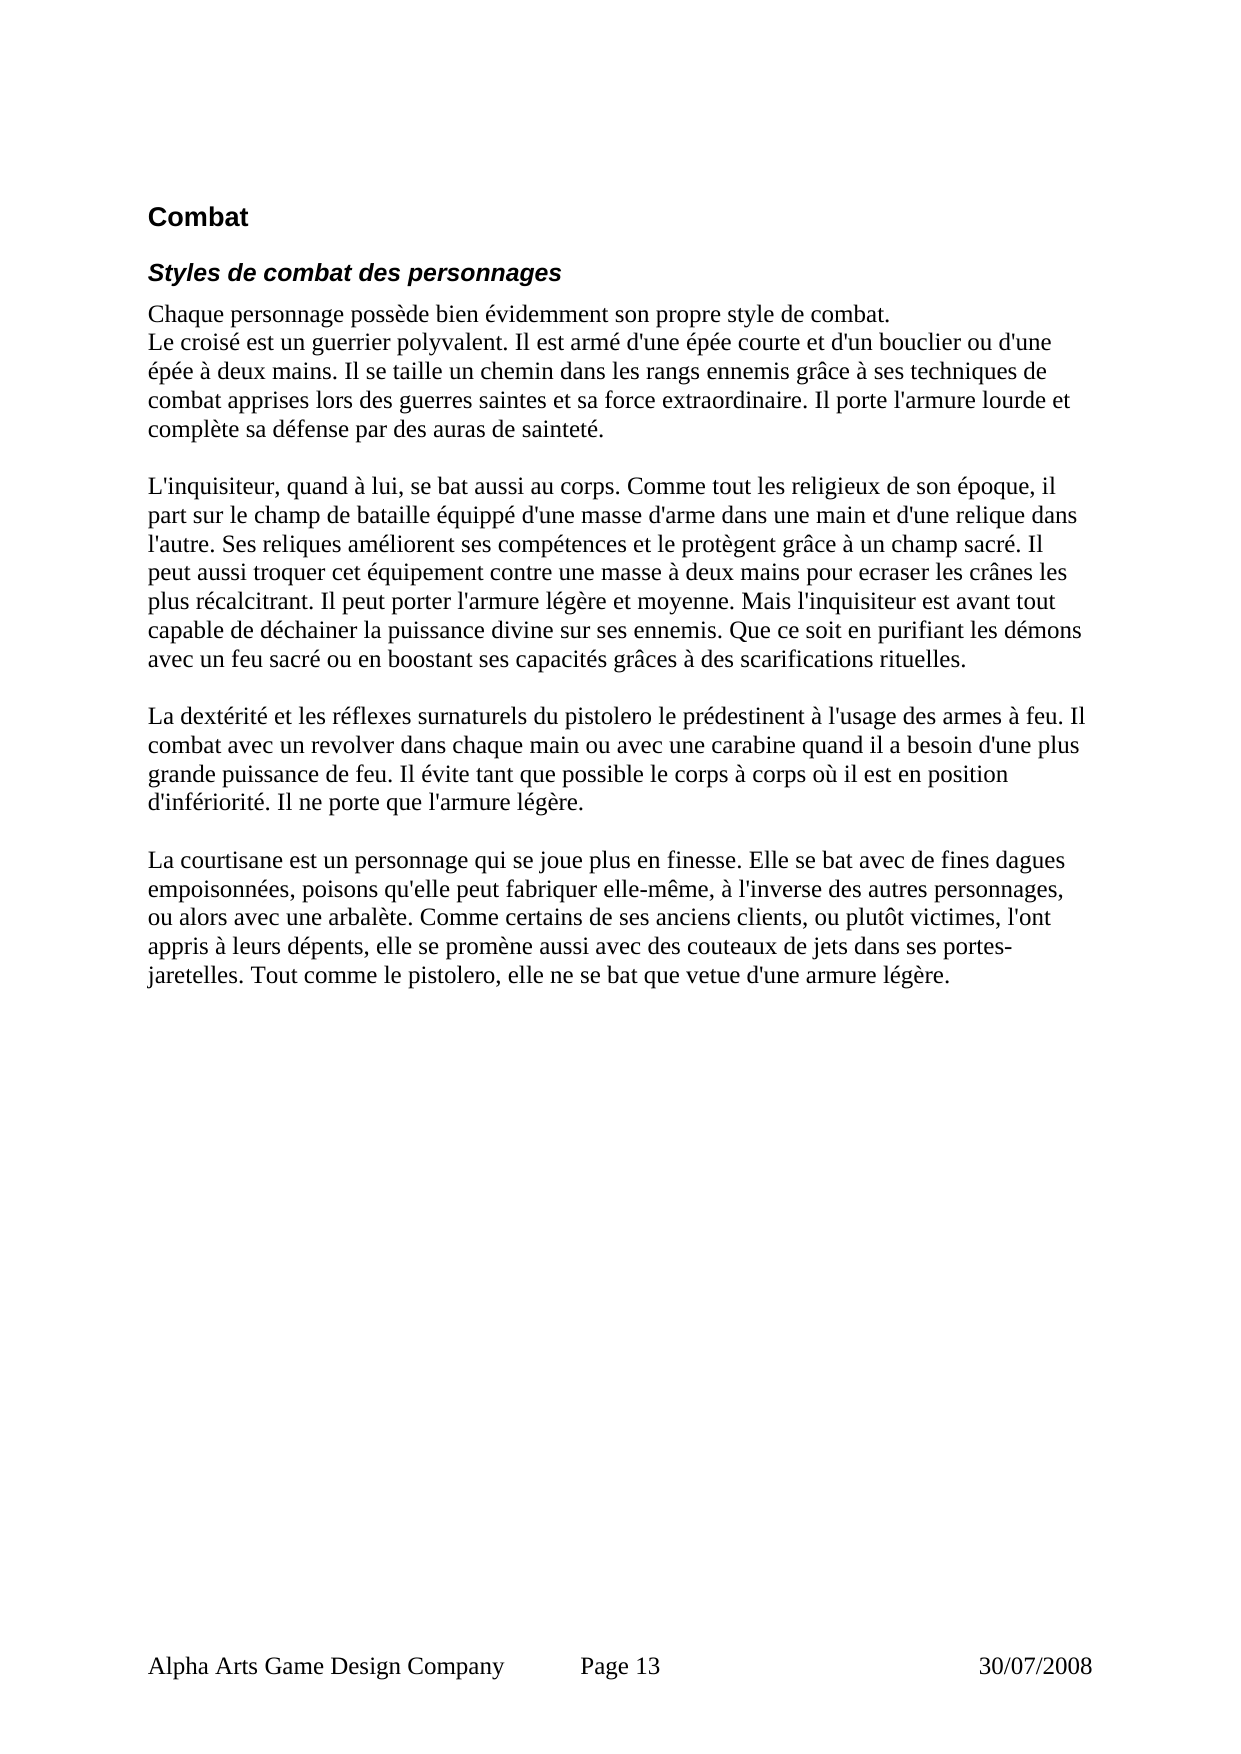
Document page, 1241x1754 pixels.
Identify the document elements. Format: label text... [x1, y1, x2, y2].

subtitle Styles de combat des personnages [148, 258, 1092, 286]
text Le croisé est un guerrier polyvalent. Il est armé d'une épée courte et d'un bouclier ou d'une épée à deux mains. Il se taille un chemin dans les rangs ennemis grâce à ses techniques de combat apprises lors des guerres saintes et sa force extraordinaire. Il porte l'armure lourde et complète sa défense par des auras de sainteté. [148, 327, 1092, 442]
text La dextérité et les réflexes surnaturels du pistolero le prédestinent à l'usage des armes à feu. Il combat avec un revolver dans chaque main ou avec une carabine quand il a besoin d'une plus grande puissance de feu. Il évite tant que possible le corps à corps où il est en position d'infériorité. Il ne porte que l'armure légère. [148, 701, 1092, 816]
text La courtisane est un personnage qui se joue plus en finesse. Elle se bat avec de fines dagues empoisonnées, poisons qu'elle peut fabriquer elle-même, à l'inverse des autres personnages, ou alors avec une arbalète. Comme certains de ses anciens clients, ou plutôt victimes, l'ont appris à leurs dépents, elle se promène aussi avec des couteaux de jets dans ses portes-jaretelles. Tout comme le pistolero, elle ne se bat que vetue d'une armure légère. [148, 845, 1092, 989]
text Chaque personnage possède bien évidemment son propre style de combat. [148, 299, 1092, 327]
subtitle Combat [148, 201, 1092, 233]
text L'inquisiteur, quand à lui, se bat aussi au corps. Comme tout les religieux de son époque, il part sur le champ de bataille équippé d'une masse d'arme dans une main et d'une relique dans l'autre. Ses reliques améliorent ses compétences et le protègent grâce à un champ sacré. Il peut aussi troquer cet équipement contre une masse à deux mains pour ecraser les crânes les plus récalcitrant. Il peut porter l'armure légère et moyenne. Mais l'inquisiteur est avant tout capable de déchainer la puissance divine sur ses ennemis. Que ce soit en purifiant les démons avec un feu sacré ou en boostant ses capacités grâces à des scarifications rituelles. [148, 471, 1092, 672]
